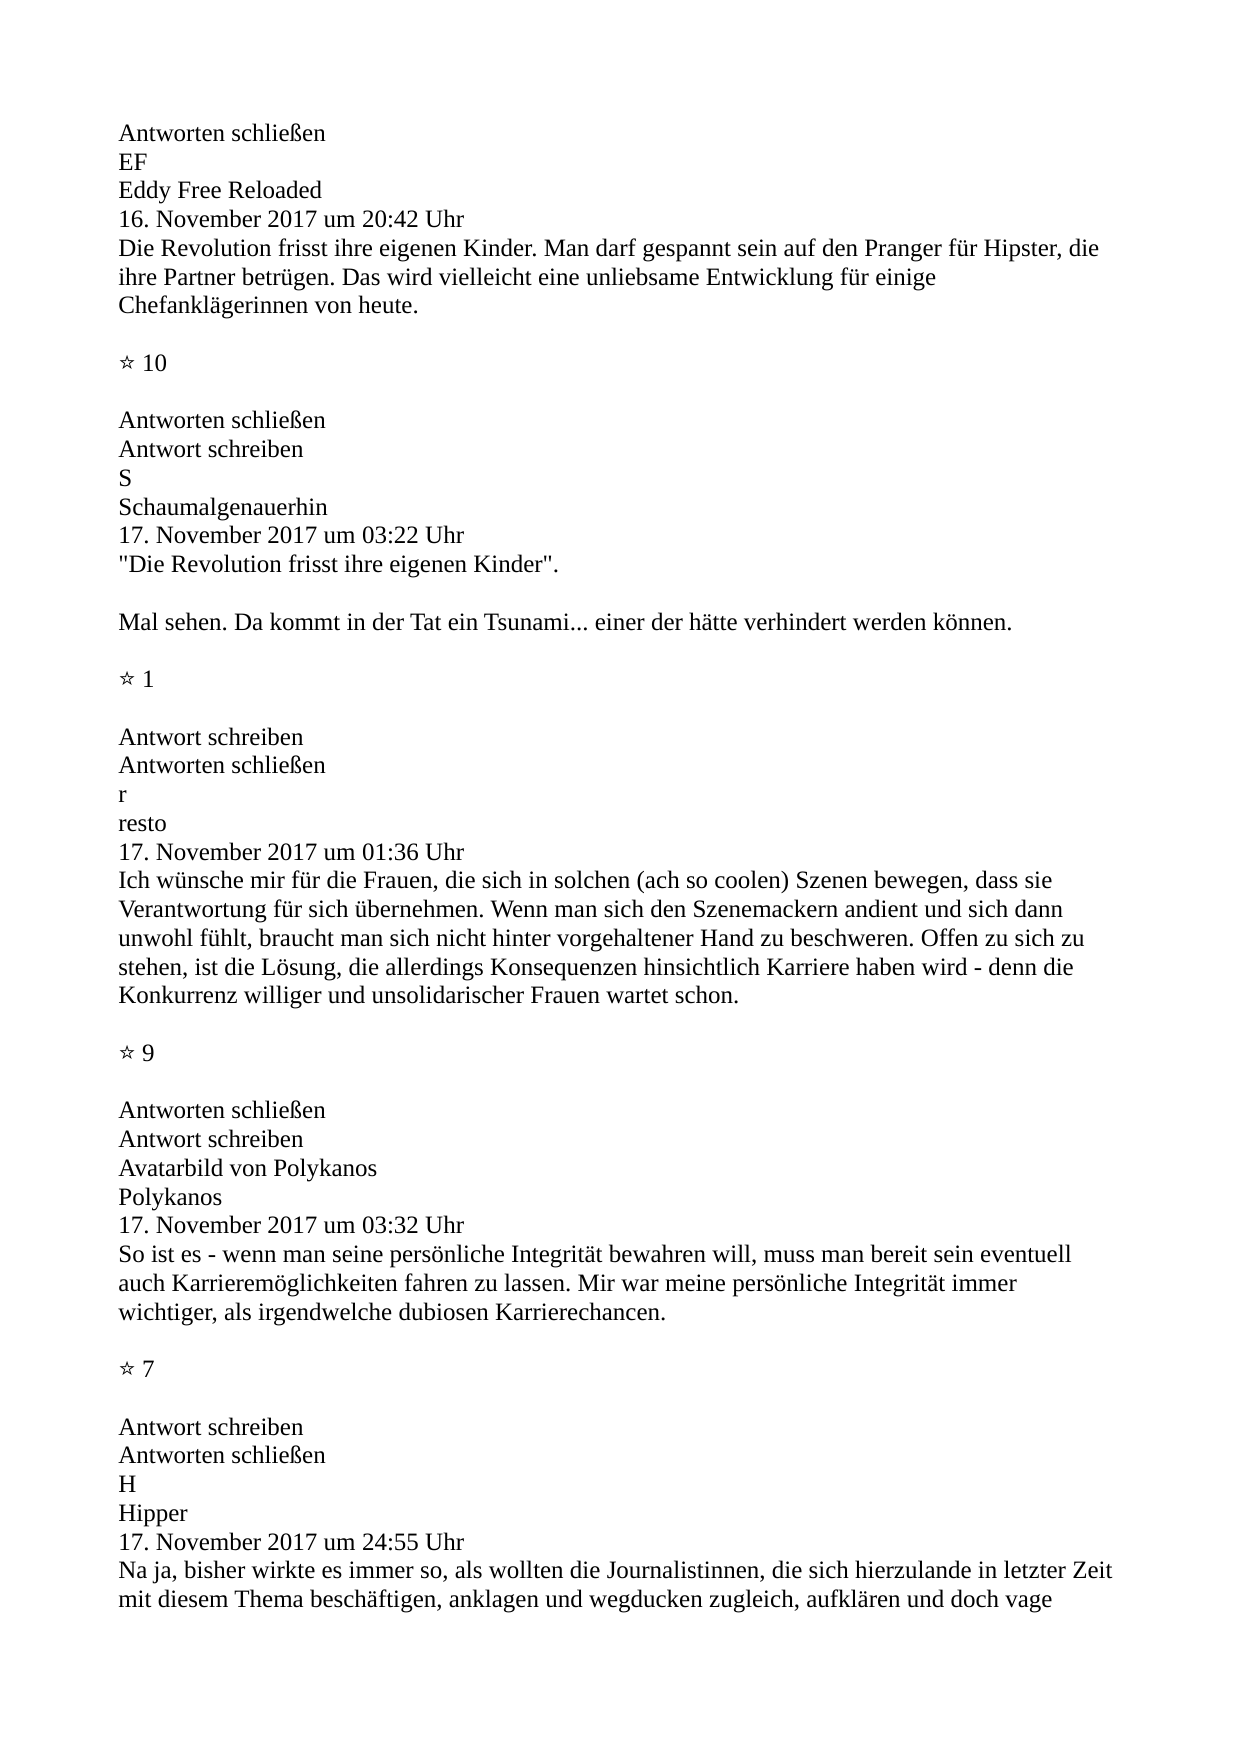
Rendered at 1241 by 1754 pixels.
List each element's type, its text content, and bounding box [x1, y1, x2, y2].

text Schaumalgenauerhin [118, 492, 1122, 521]
text Antworten schließen [118, 1441, 1122, 1469]
text Antworten schließen [118, 118, 1122, 147]
text ⭐️ 10 [118, 348, 1122, 377]
text 16. November 2017 um 20:42 Uhr [118, 204, 1122, 233]
text Mal sehen. Da kommt in der Tat ein Tsunami... einer der hätte verhindert werden können. [118, 607, 1122, 636]
text H [118, 1469, 1122, 1498]
text resto [118, 808, 1122, 837]
text Antwort schreiben [118, 1124, 1122, 1153]
text Antwort schreiben [118, 722, 1122, 751]
text So ist es - wenn man seine persönliche Integrität bewahren will, muss man bereit sein eventuell auch Karrieremöglichkeiten fahren zu lassen. Mir war meine persönliche Integrität immer wichtiger, als irgendwelche dubiosen Karrierechancen. [118, 1239, 1122, 1326]
text Antworten schließen [118, 751, 1122, 779]
text 17. November 2017 um 01:36 Uhr [118, 837, 1122, 866]
text 17. November 2017 um 03:22 Uhr [118, 521, 1122, 549]
text 17. November 2017 um 24:55 Uhr [118, 1527, 1122, 1556]
text Die Revolution frisst ihre eigenen Kinder. Man darf gespannt sein auf den Pranger für Hipster, die ihre Partner betrügen. Das wird vielleicht eine unliebsame Entwicklung für einige Chefanklägerinnen von heute. [118, 233, 1122, 319]
text Antworten schließen [118, 406, 1122, 434]
text r [118, 779, 1122, 808]
text Hipper [118, 1498, 1122, 1527]
text EF [118, 147, 1122, 176]
text Polykanos [118, 1182, 1122, 1211]
text ⭐️ 9 [118, 1038, 1122, 1067]
text Antworten schließen [118, 1096, 1122, 1124]
text ⭐️ 1 [118, 664, 1122, 693]
text ⭐️ 7 [118, 1354, 1122, 1383]
text "Die Revolution frisst ihre eigenen Kinder". [118, 549, 1122, 578]
text Na ja, bisher wirkte es immer so, als wollten die Journalistinnen, die sich hierzulande in letzter Zeit mit diesem Thema beschäftigen, anklagen und wegducken zugleich, aufklären und doch vage [118, 1556, 1122, 1613]
text Antwort schreiben [118, 1412, 1122, 1441]
text 17. November 2017 um 03:32 Uhr [118, 1211, 1122, 1239]
text Antwort schreiben [118, 434, 1122, 463]
text Avatarbild von Polykanos [118, 1153, 1122, 1182]
text Eddy Free Reloaded [118, 176, 1122, 204]
text Ich wünsche mir für die Frauen, die sich in solchen (ach so coolen) Szenen bewegen, dass sie Verantwortung für sich übernehmen. Wenn man sich den Szenemackern andient und sich dann unwohl fühlt, braucht man sich nicht hinter vorgehaltener Hand zu beschweren. Offen zu sich zu stehen, ist die Lösung, die allerdings Konsequenzen hinsichtlich Karriere haben wird - denn die Konkurrenz williger und unsolidarischer Frauen wartet schon. [118, 866, 1122, 1009]
text S [118, 463, 1122, 492]
